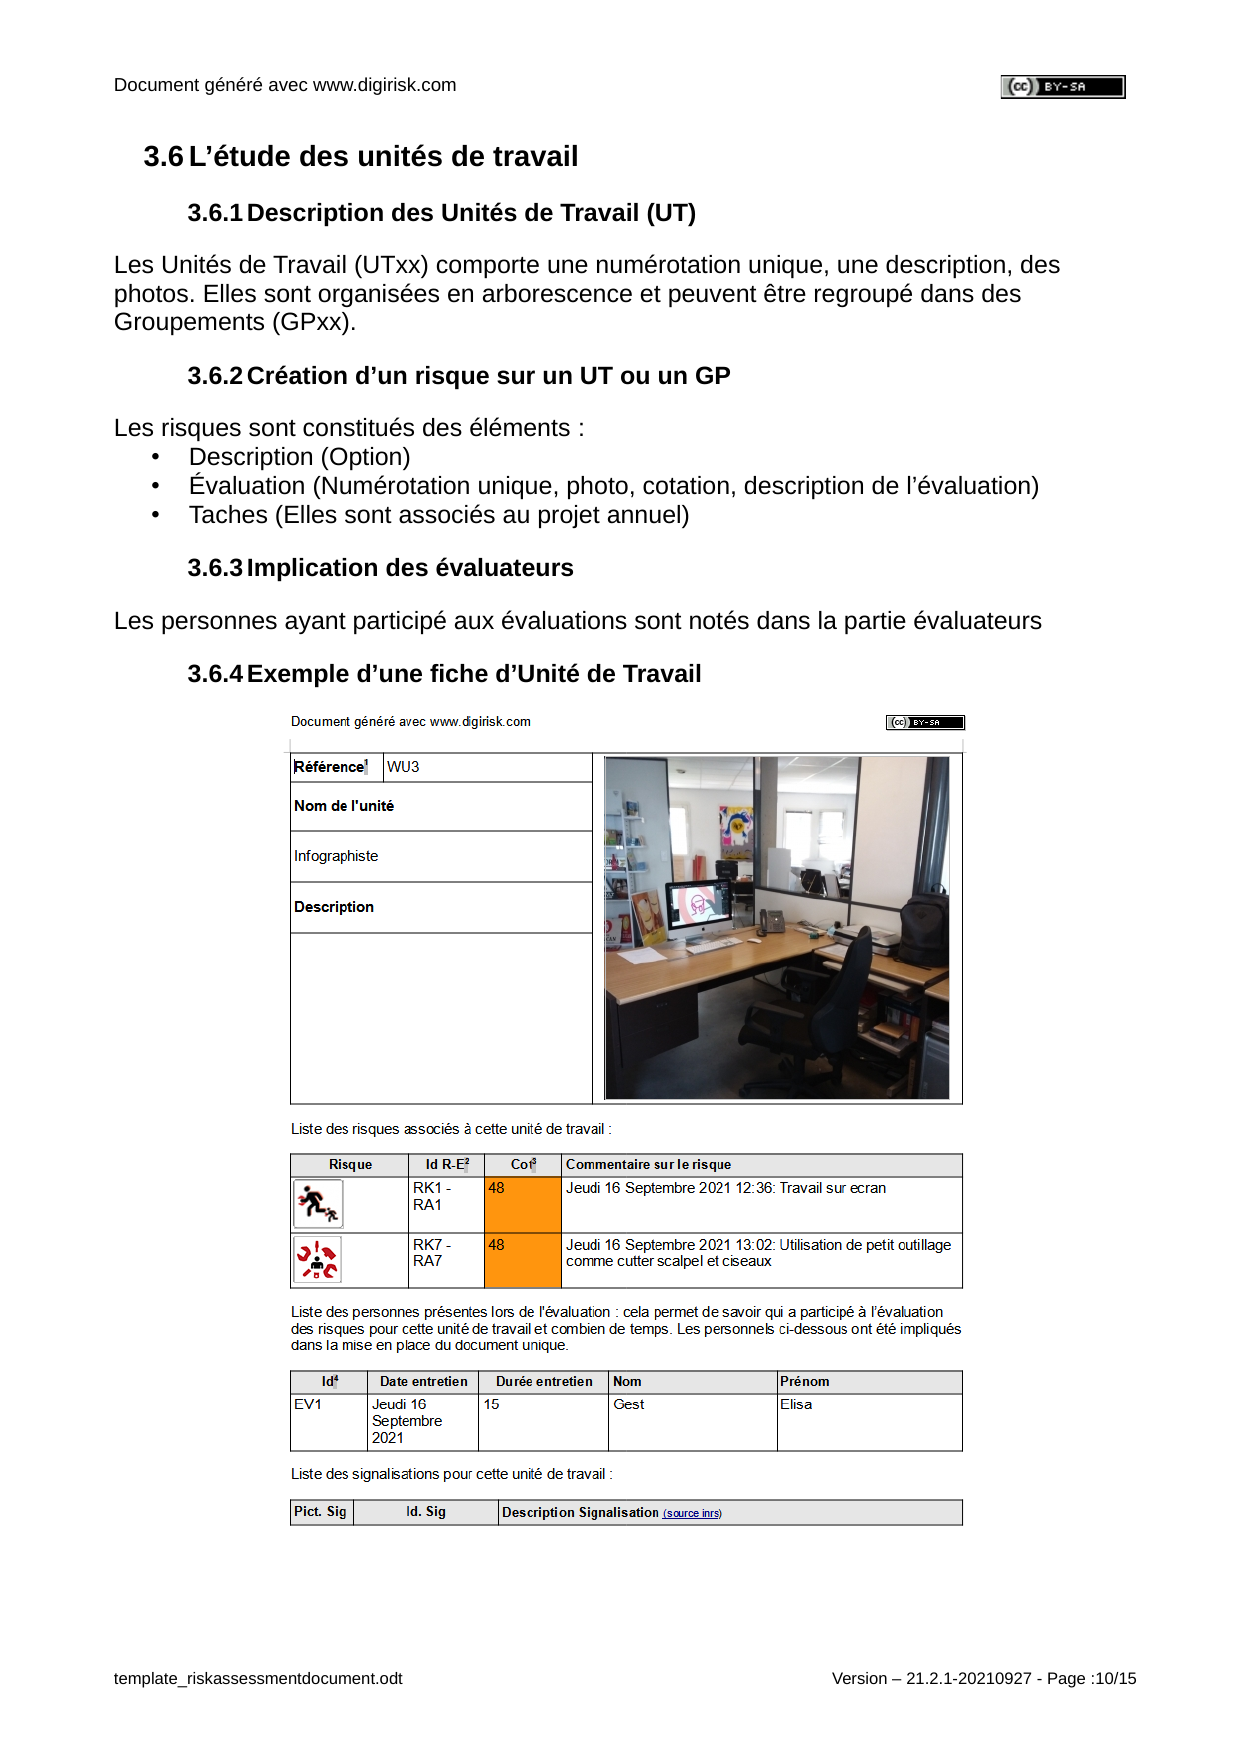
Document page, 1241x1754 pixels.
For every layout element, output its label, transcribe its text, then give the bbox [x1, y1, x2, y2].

text Les Unités de Travail (UTxx) comporte une numérotation unique, une description, des photos. Elles sont organisées en arborescence et peuvent être regroupé dans des Groupements (GPxx). [114, 250, 1137, 336]
list Taches (Elles sont associés au projet annuel) [151, 500, 1137, 529]
subtitle Description des Unités de Travail (UT) [187, 197, 1137, 226]
picture [283, 711, 967, 1530]
subtitle Création d’un risque sur un UT ou un GP [187, 361, 1137, 390]
subtitle Implication des évaluateurs [187, 553, 1137, 582]
text Les risques sont constitués des éléments : [114, 413, 1137, 442]
subtitle L’étude des unités de travail [143, 139, 1137, 173]
picture [1000, 75, 1126, 99]
subtitle Exemple d’une fiche d’Unité de Travail [187, 659, 1137, 688]
list Évaluation (Numérotation unique, photo, cotation, description de l’évaluation) [151, 471, 1137, 500]
list Description (Option) [151, 442, 1137, 471]
text Les personnes ayant participé aux évaluations sont notés dans la partie évaluateurs [114, 606, 1137, 634]
